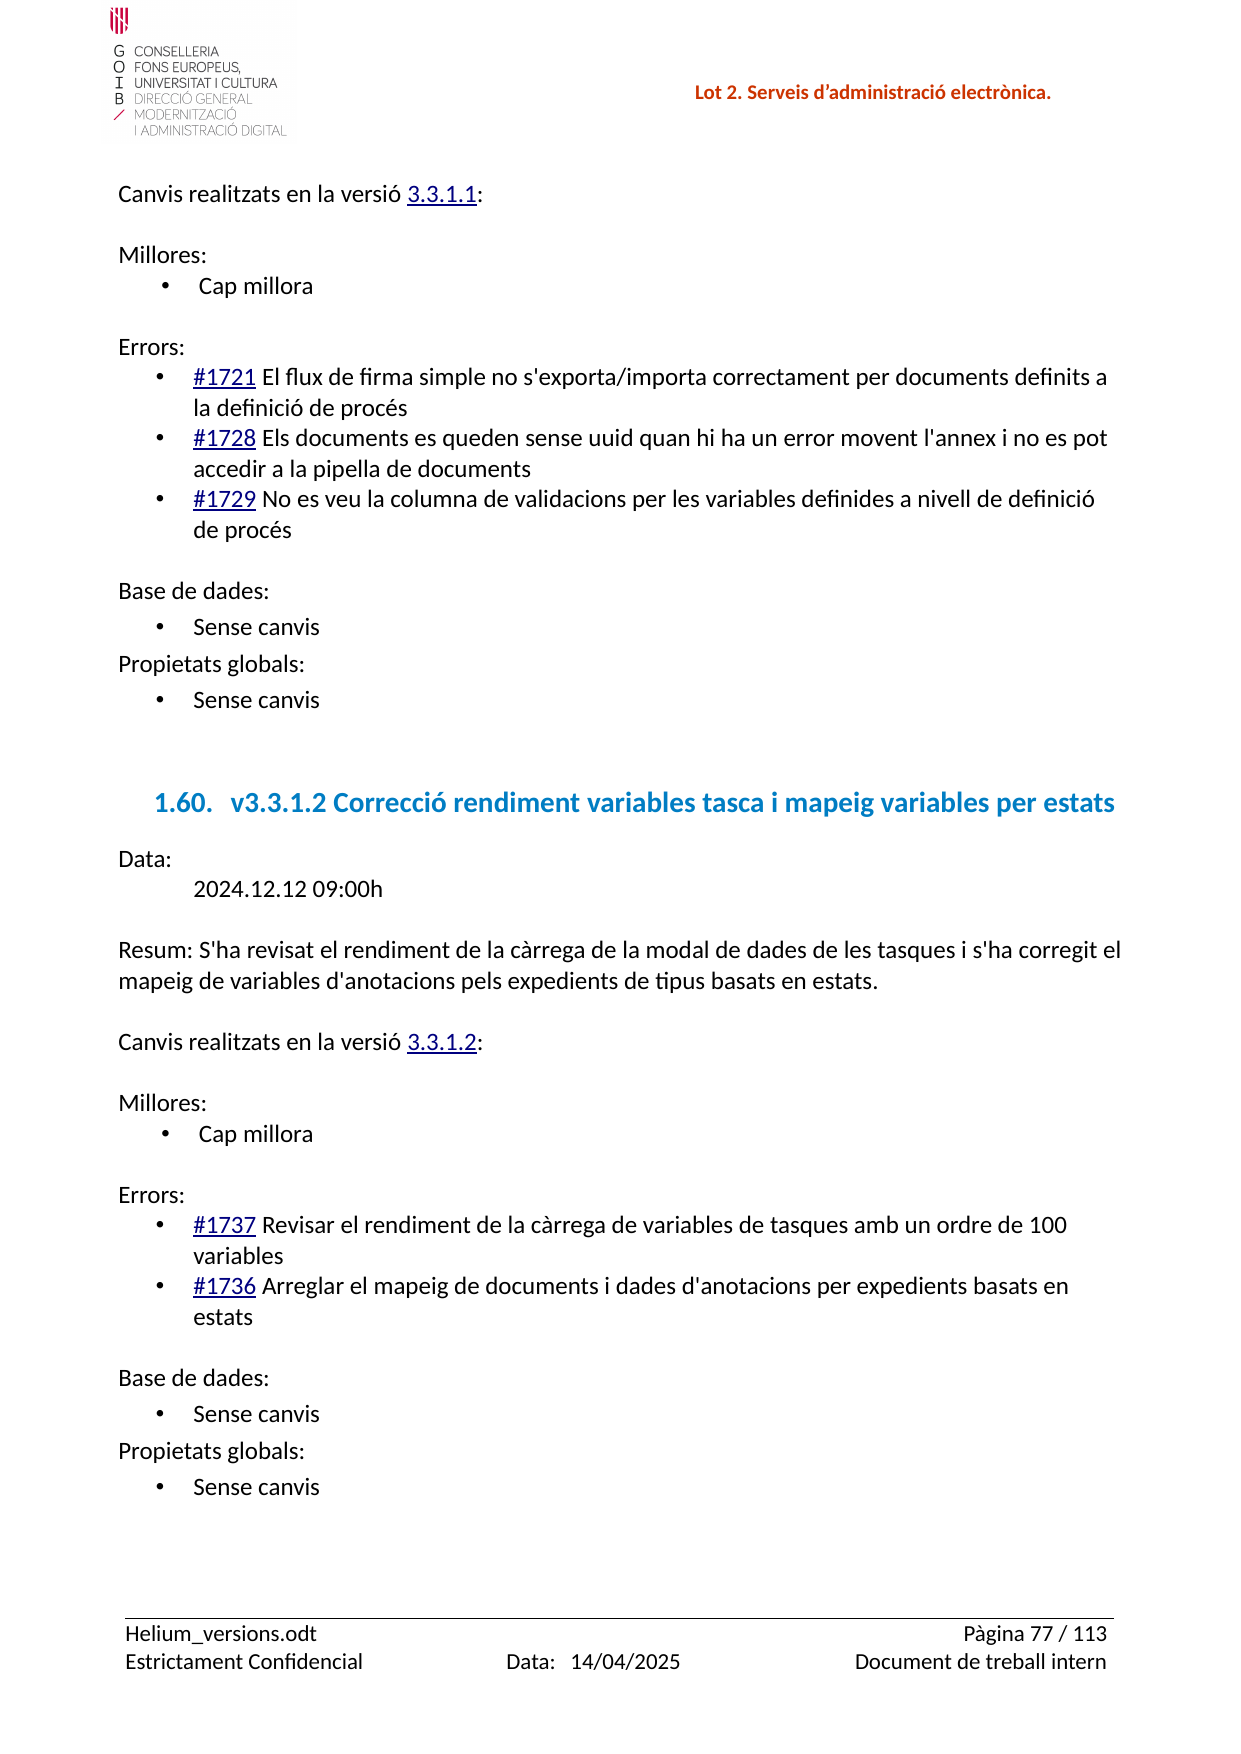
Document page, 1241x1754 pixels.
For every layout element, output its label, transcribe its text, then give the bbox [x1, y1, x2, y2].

text Base de dades: [118, 575, 1122, 606]
list Cap millora [161, 270, 1122, 300]
text Propietats globals: [118, 1435, 1122, 1465]
text Resum: S'ha revisat el rendiment de la càrrega de la modal de dades de les tasques i s'ha corregit el mapeig de variables d'anotacions pels expedients de tipus basats en estats. [118, 935, 1122, 996]
list #1736 Arreglar el mapeig de documents i dades d'anotacions per expedients basats en estats [156, 1270, 1122, 1331]
text Errors: [118, 331, 1122, 361]
list Sense canvis [156, 1471, 1122, 1502]
list #1721 El flux de firma simple no s'exporta/importa correctament per documents definits a la definició de procés [156, 361, 1122, 422]
text Millores: [118, 1087, 1122, 1118]
list Sense canvis [156, 684, 1122, 715]
text 2024.12.12 09:00h [118, 874, 1122, 904]
subtitle v3.3.1.2 Correcció rendiment variables tasca i mapeig variables per estats [153, 784, 1122, 819]
picture [100, 0, 297, 144]
text Errors: [118, 1179, 1122, 1209]
text Propietats globals: [118, 648, 1122, 678]
list Sense canvis [156, 611, 1122, 642]
text Canvis realitzats en la versió 3.3.1.1: [118, 178, 1122, 209]
list #1737 Revisar el rendiment de la càrrega de variables de tasques amb un ordre de 100 variables [156, 1209, 1122, 1270]
text Millores: [118, 239, 1122, 270]
list Sense canvis [156, 1398, 1122, 1429]
text Base de dades: [118, 1362, 1122, 1392]
list #1728 Els documents es queden sense uuid quan hi ha un error movent l'annex i no es pot accedir a la pipella de documents [156, 422, 1122, 483]
text Canvis realitzats en la versió 3.3.1.2: [118, 1026, 1122, 1057]
list Cap millora [161, 1118, 1122, 1148]
list #1729 No es veu la columna de validacions per les variables definides a nivell de definició de procés [156, 483, 1122, 544]
text Data: [118, 843, 1122, 874]
